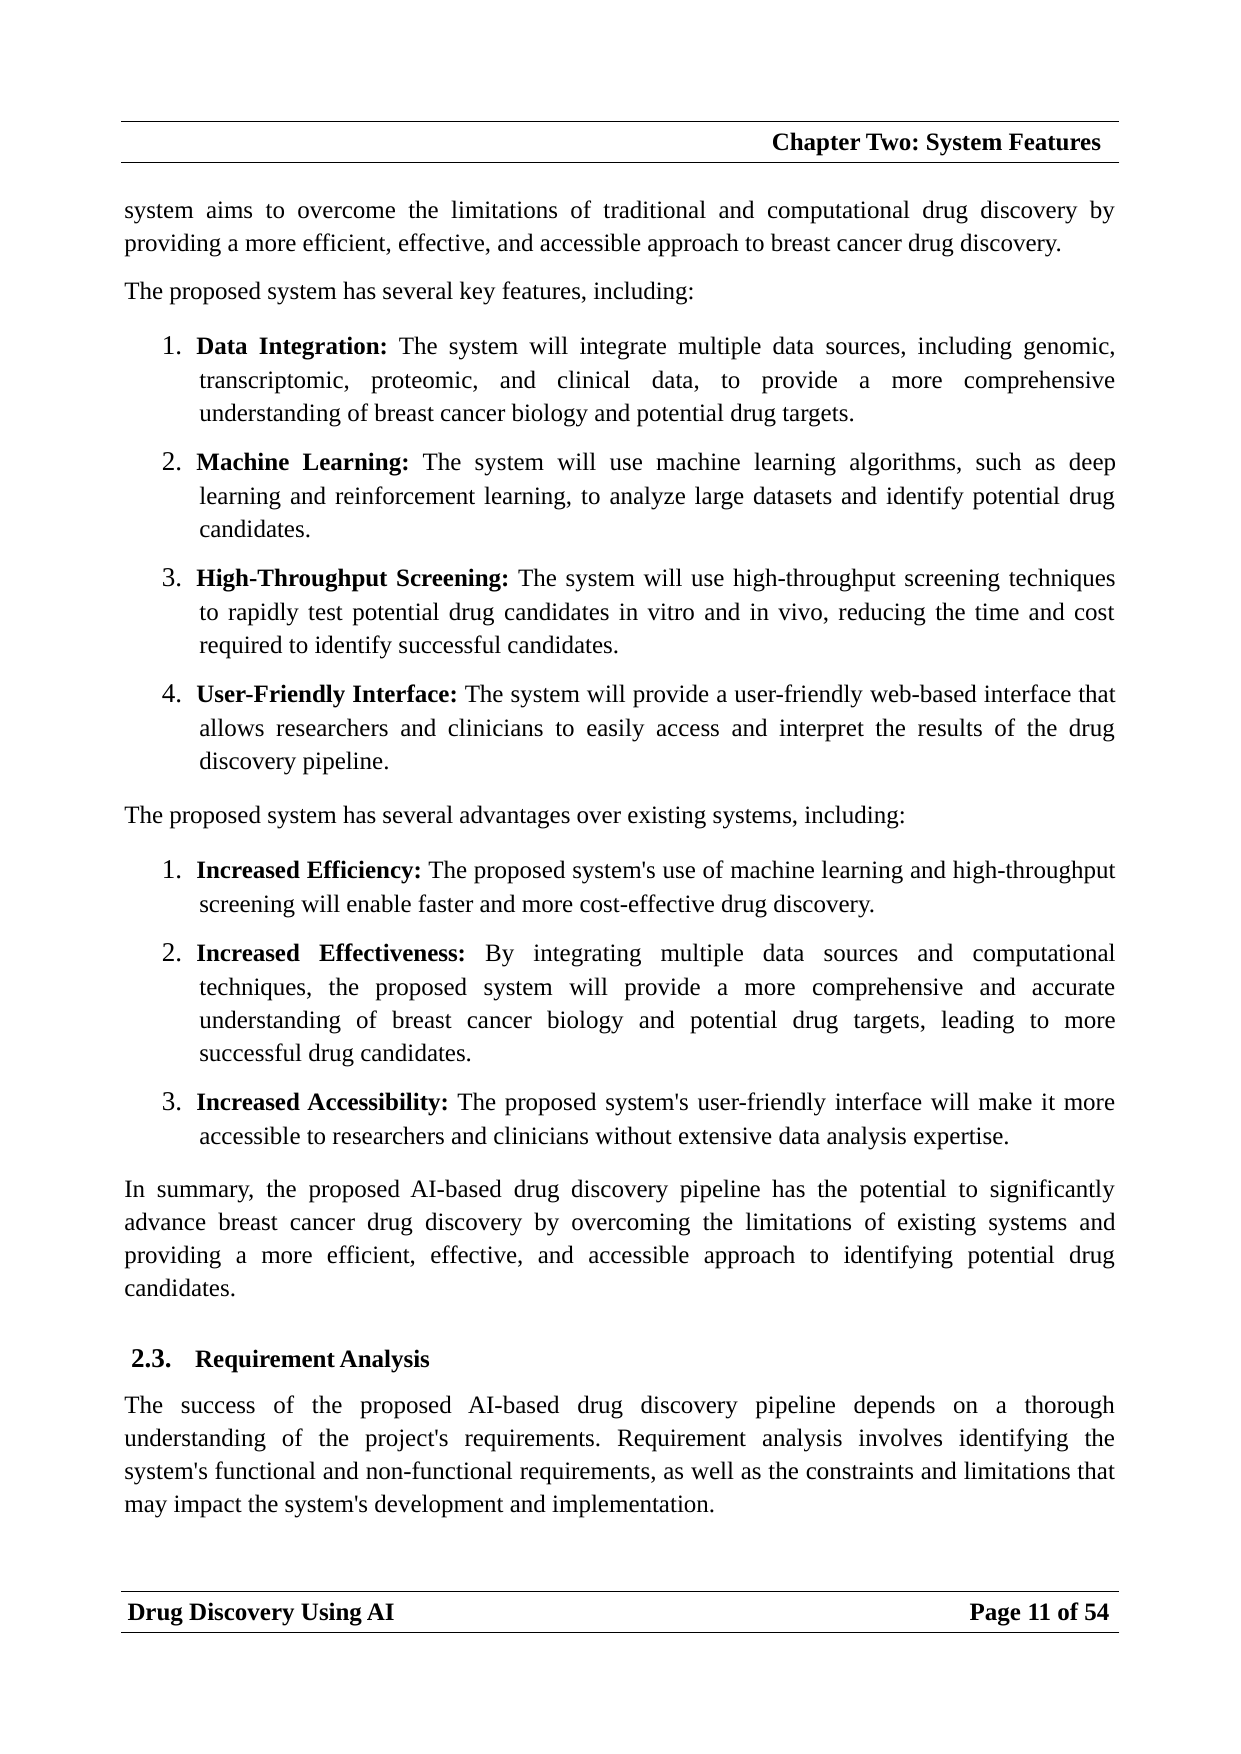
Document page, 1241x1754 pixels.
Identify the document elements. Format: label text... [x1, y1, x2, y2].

list Machine Learning: The system will use machine learning algorithms, such as deep learning and reinforcement learning, to analyze large datasets and identify potential drug candidates. [159, 442, 1119, 543]
list High-Throughput Screening: The system will use high-throughput screening techniques to rapidly test potential drug candidates in vitro and in vivo, reducing the time and cost required to identify successful candidates. [159, 558, 1119, 659]
text system aims to overcome the limitations of traditional and computational drug discovery by providing a more efficient, effective, and accessible approach to breast cancer drug discovery. [121, 192, 1119, 257]
list Increased Accessibility: The proposed system's user-friendly interface will make it more accessible to researchers and clinicians without extensive data analysis expertise. [159, 1082, 1119, 1153]
list User-Friendly Interface: The system will provide a user-friendly web-based interface that allows researchers and clinicians to easily access and interpret the results of the drug discovery pipeline. [159, 674, 1119, 778]
list Data Integration: The system will integrate multiple data sources, including genomic, transcriptomic, proteomic, and clinical data, to provide a more comprehensive understanding of breast cancer biology and potential drug targets. [159, 326, 1119, 427]
text The proposed system has several advantages over existing systems, including: [121, 797, 1119, 831]
text The success of the proposed AI-based drug discovery pipeline depends on a thorough understanding of the project's requirements. Requirement analysis involves identifying the system's functional and non-functional requirements, as well as the constraints and limitations that may impact the system's development and implementation. [121, 1387, 1119, 1518]
subtitle Requirement Analysis [121, 1339, 1119, 1373]
text In summary, the proposed AI-based drug discovery pipeline has the potential to significantly advance breast cancer drug discovery by overcoming the limitations of existing systems and providing a more efficient, effective, and accessible approach to identifying potential drug candidates. [121, 1171, 1119, 1302]
text The proposed system has several key features, including: [121, 273, 1119, 308]
list Increased Effectiveness: By integrating multiple data sources and computational techniques, the proposed system will provide a more comprehensive and accurate understanding of breast cancer biology and potential drug targets, leading to more successful drug candidates. [159, 933, 1119, 1067]
list Increased Efficiency: The proposed system's use of machine learning and high-throughput screening will enable faster and more cost-effective drug discovery. [159, 850, 1119, 917]
